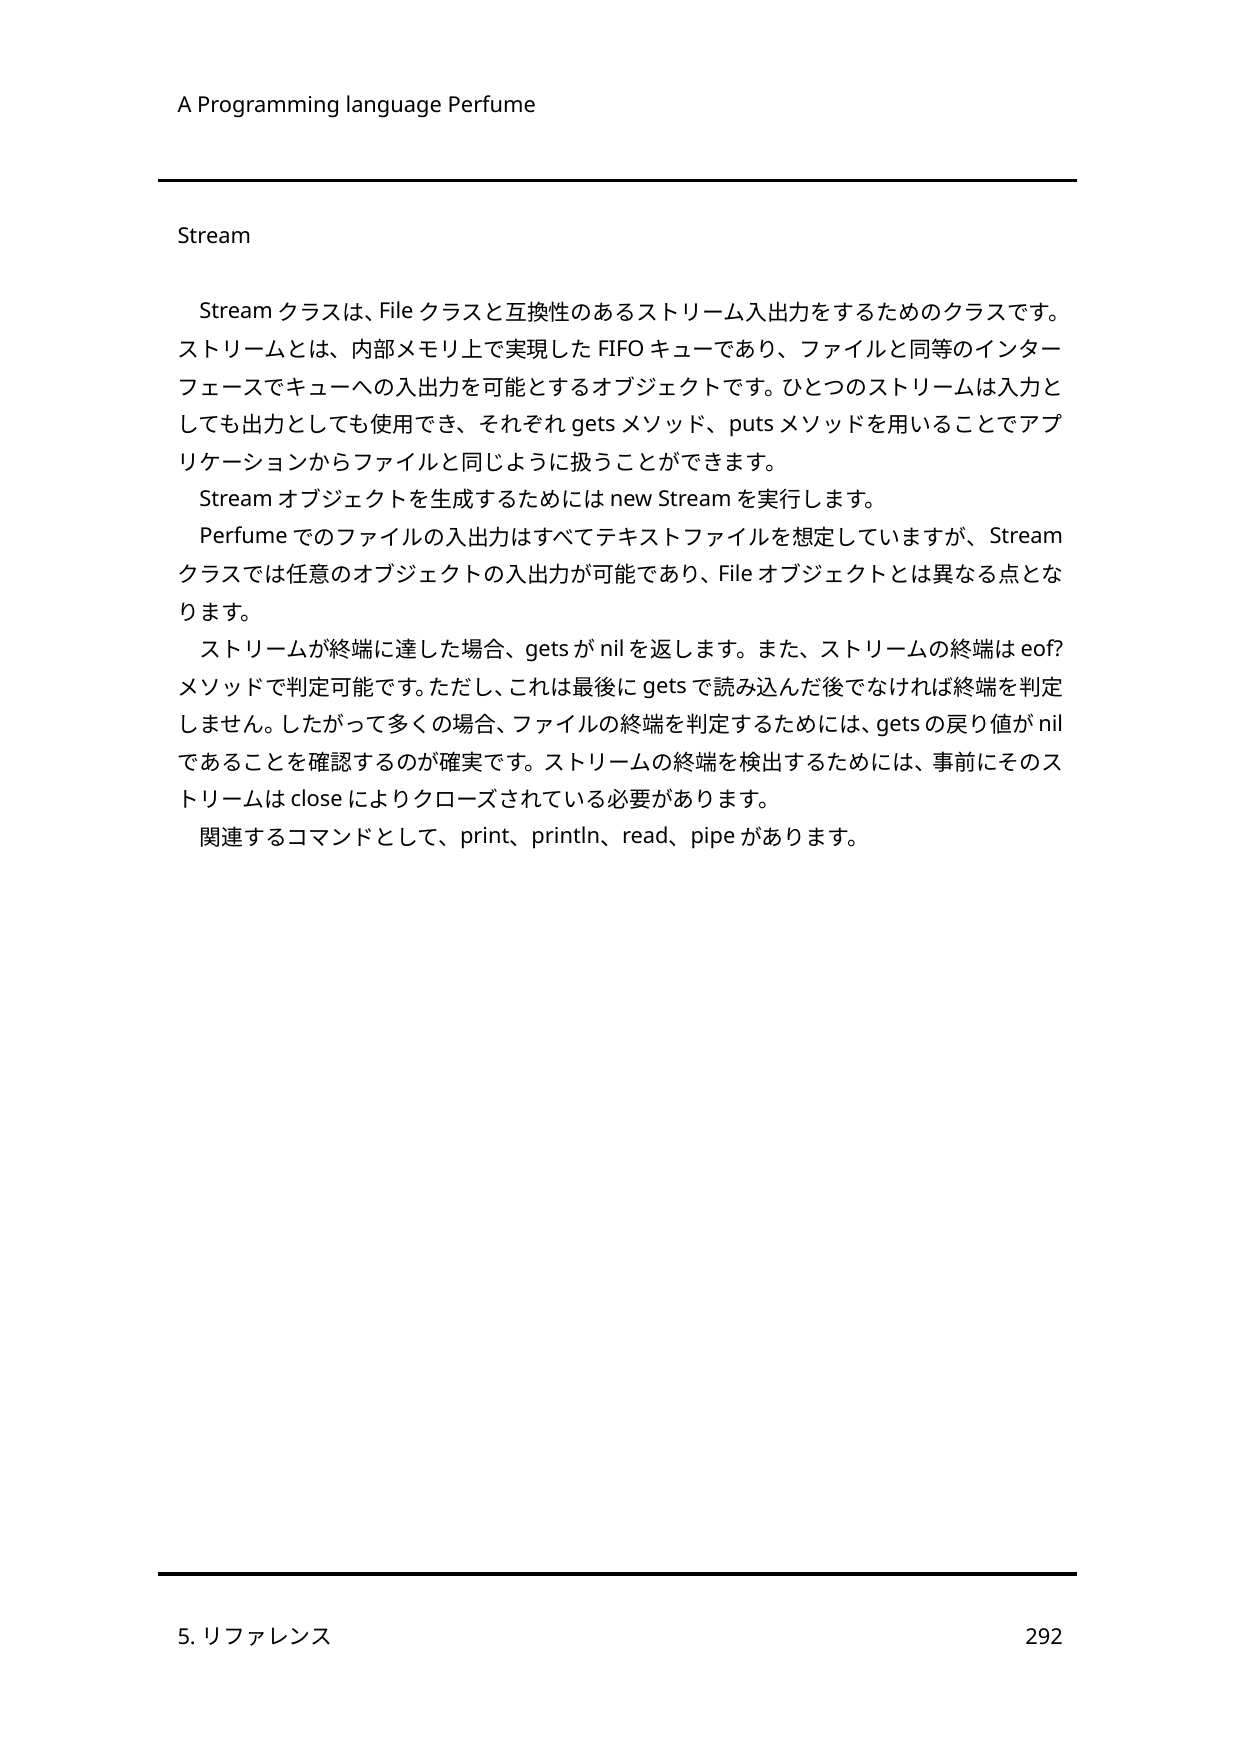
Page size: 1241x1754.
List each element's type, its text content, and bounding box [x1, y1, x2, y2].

text Streamオブジェクトを生成するためにはnew Streamを実行します。 [177, 479, 1063, 517]
text Perfumeでのファイルの入出力はすべてテキストファイルを想定していますが、Streamクラスでは任意のオブジェクトの入出力が可能であり、Fileオブジェクトとは異なる点となります。 [177, 517, 1063, 629]
text ストリームが終端に達した場合、getsがnilを返します。また、ストリームの終端はeof? メソッドで判定可能です。ただし、これは最後にgetsで読み込んだ後でなければ終端を判定しません。したがって多くの場合、ファイルの終端を判定するためには、getsの戻り値がnilであることを確認するのが確実です。ストリームの終端を検出するためには、事前にそのストリームはcloseによりクローズされている必要があります。 [177, 629, 1063, 817]
text 関連するコマンドとして、print、println、read、pipeがあります。 [177, 817, 1063, 854]
subtitle Stream [177, 217, 1063, 254]
text Streamクラスは、Fileクラスと互換性のあるストリーム入出力をするためのクラスです。ストリームとは、内部メモリ上で実現したFIFOキューであり、ファイルと同等のインターフェースでキューへの入出力を可能とするオブジェクトです。ひとつのストリームは入力としても出力としても使用でき、それぞれgetsメソッド、putsメソッドを用いることでアプリケーションからファイルと同じように扱うことができます。 [177, 292, 1063, 479]
